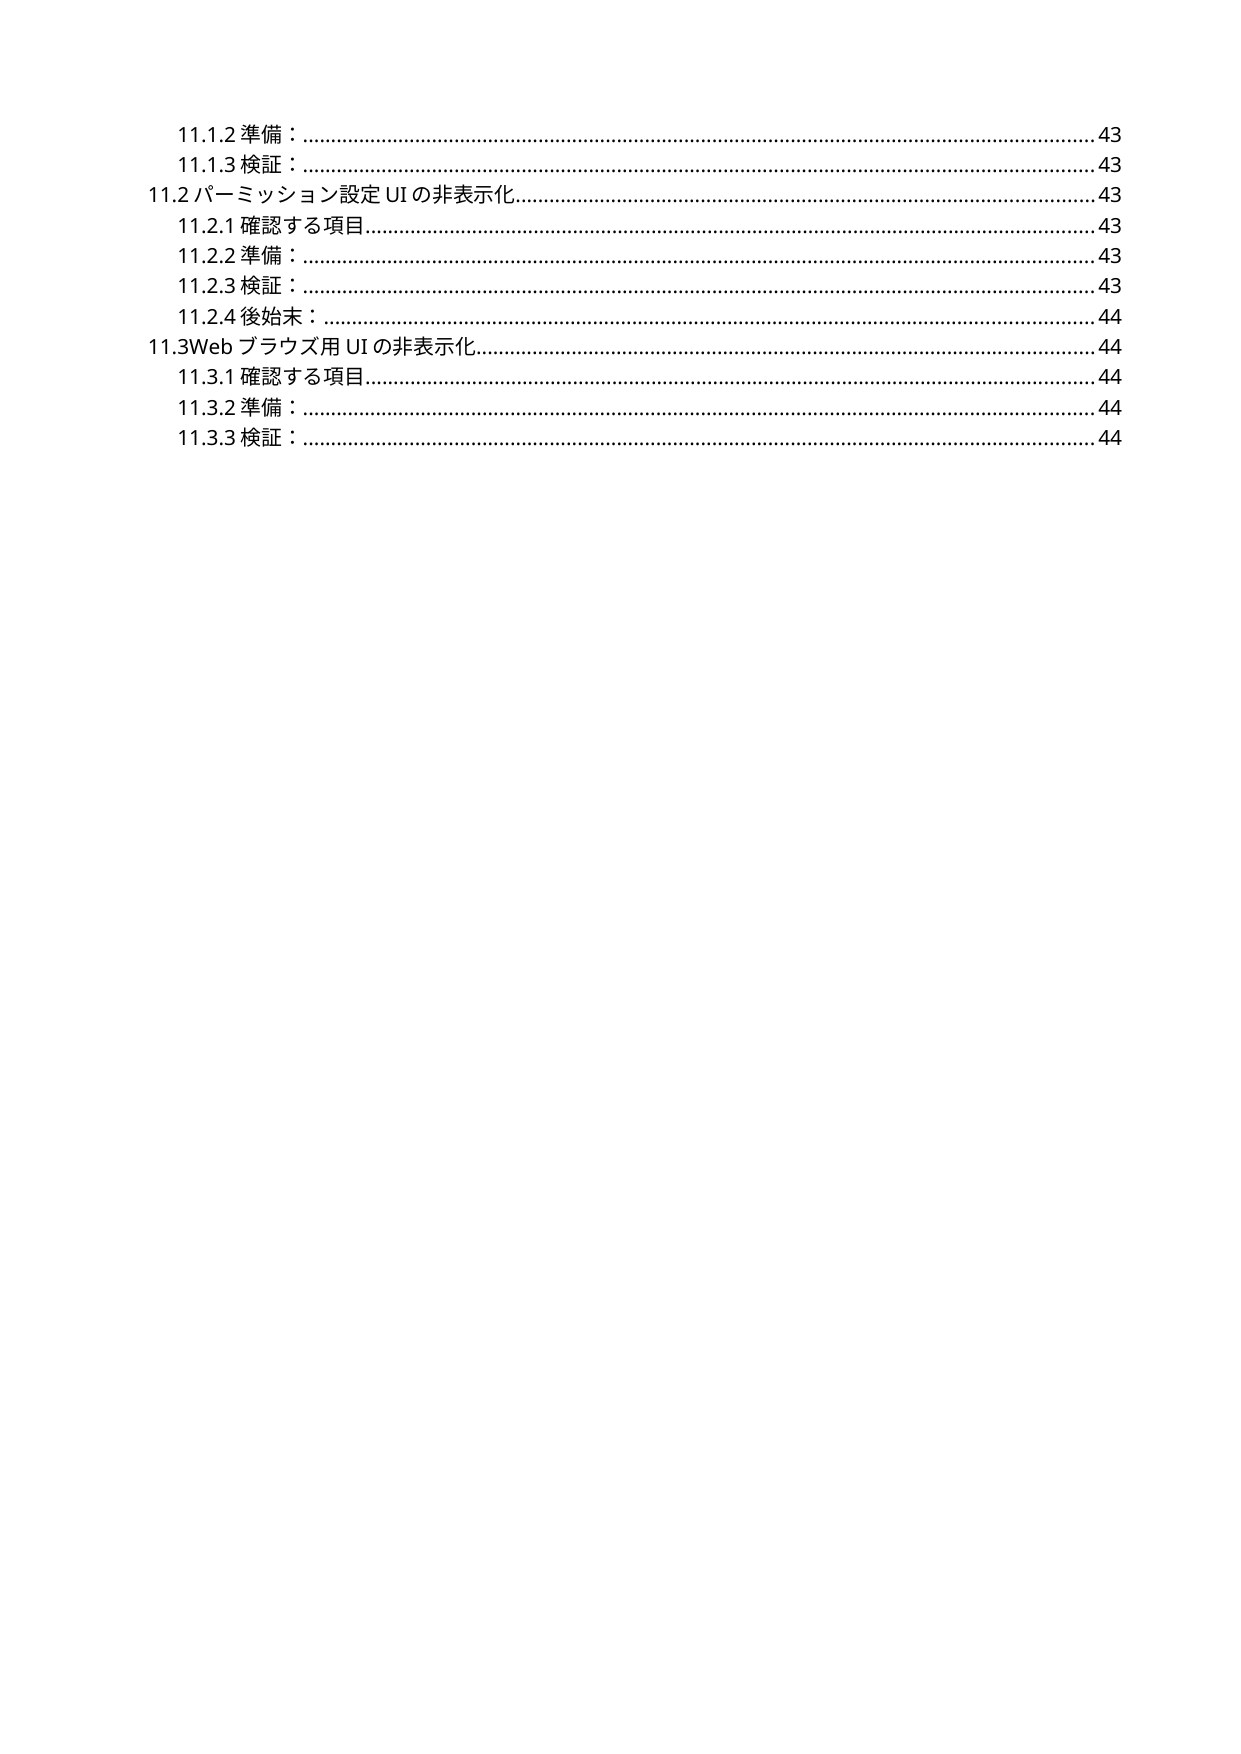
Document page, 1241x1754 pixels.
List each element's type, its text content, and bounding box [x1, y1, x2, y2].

text 11.2.4後始末： 44 [177, 300, 1122, 330]
text 11.3.2準備： 44 [177, 391, 1122, 421]
text 11.3.3検証： 44 [177, 421, 1122, 452]
text 11.2パーミッション設定UIの非表示化 43 [148, 179, 1122, 209]
text 11.1.3検証： 43 [177, 148, 1122, 179]
text 11.1.2準備： 43 [177, 118, 1122, 148]
text 11.3.1確認する項目 44 [177, 361, 1122, 391]
text 11.3Webブラウズ用UIの非表示化 44 [148, 330, 1122, 361]
text 11.2.2準備： 43 [177, 239, 1122, 270]
text 11.2.1確認する項目 43 [177, 209, 1122, 239]
text 11.2.3検証： 43 [177, 270, 1122, 300]
